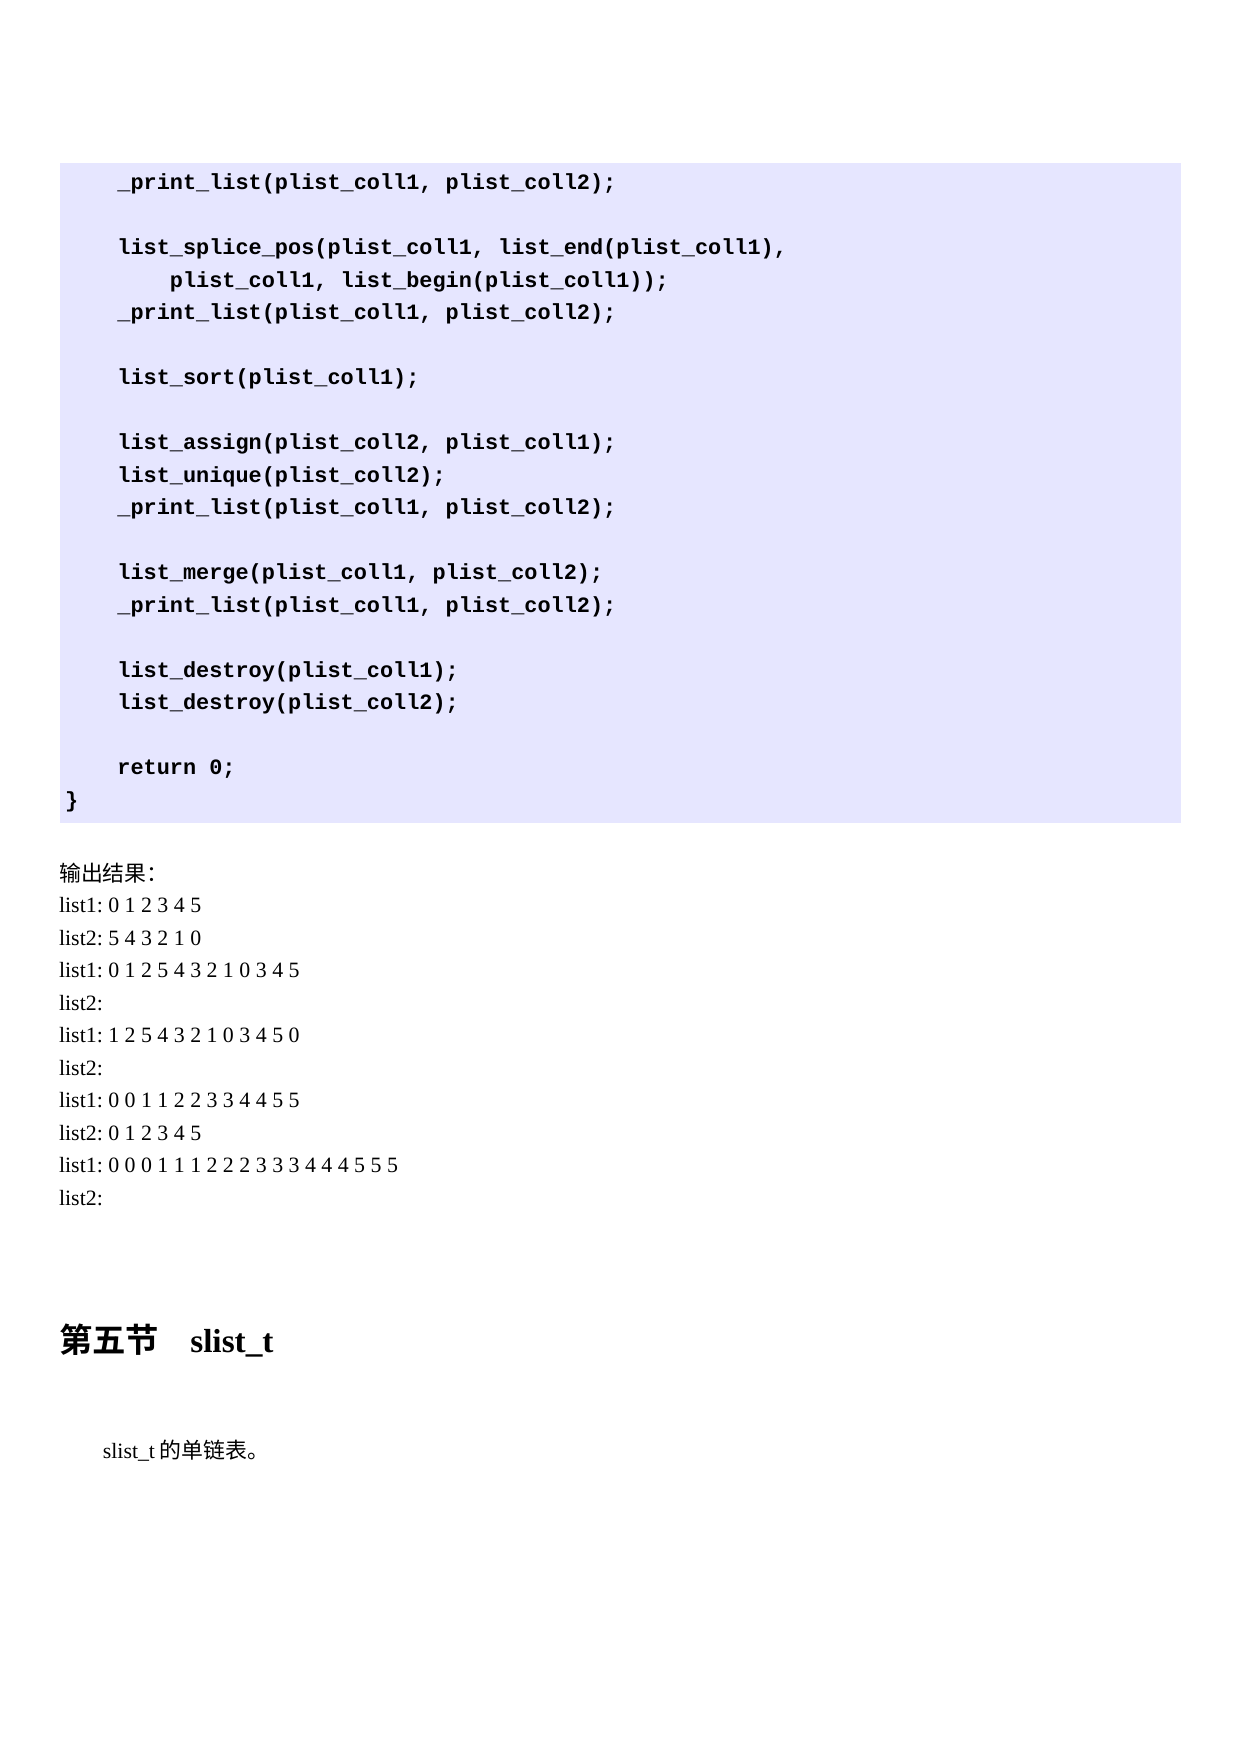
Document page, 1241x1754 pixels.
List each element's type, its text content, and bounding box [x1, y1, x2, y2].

text list1: 0 1 2 3 4 5 [59, 888, 1181, 921]
text list2: 0 1 2 3 4 5 [59, 1116, 1181, 1148]
text 输出结果： [59, 856, 1181, 888]
text list1: 0 1 2 5 4 3 2 1 0 3 4 5 [59, 953, 1181, 986]
text list1: 0 0 1 1 2 2 3 3 4 4 5 5 [59, 1083, 1181, 1116]
text list2: 5 4 3 2 1 0 [59, 921, 1181, 953]
text list2: [59, 986, 1181, 1018]
text list2: [59, 1051, 1181, 1083]
table_header _print_list(plist_coll1, plist_coll2); list_splice_pos(plist_coll1, list_end(plist_coll1), plist_coll1, list_begin(plist_coll1)); _print_list(plist_coll1, plist_coll2); list_sort(plist_coll1); list_assign(plist_coll2, plist_coll1); list_unique(plist_coll2); _print_list(plist_coll1, plist_coll2); list_merge(plist_coll1, plist_coll2); _print_list(plist_coll1, plist_coll2); list_destroy(plist_coll1); list_destroy(plist_coll2); return 0; } [60, 163, 1181, 823]
text list2: [59, 1181, 1181, 1213]
subtitle slist_t [59, 1306, 1181, 1371]
text list1: 0 0 0 1 1 1 2 2 2 3 3 3 4 4 4 5 5 5 [59, 1148, 1181, 1181]
text slist_t的单链表。 [59, 1433, 1181, 1465]
text list1: 1 2 5 4 3 2 1 0 3 4 5 0 [59, 1018, 1181, 1051]
